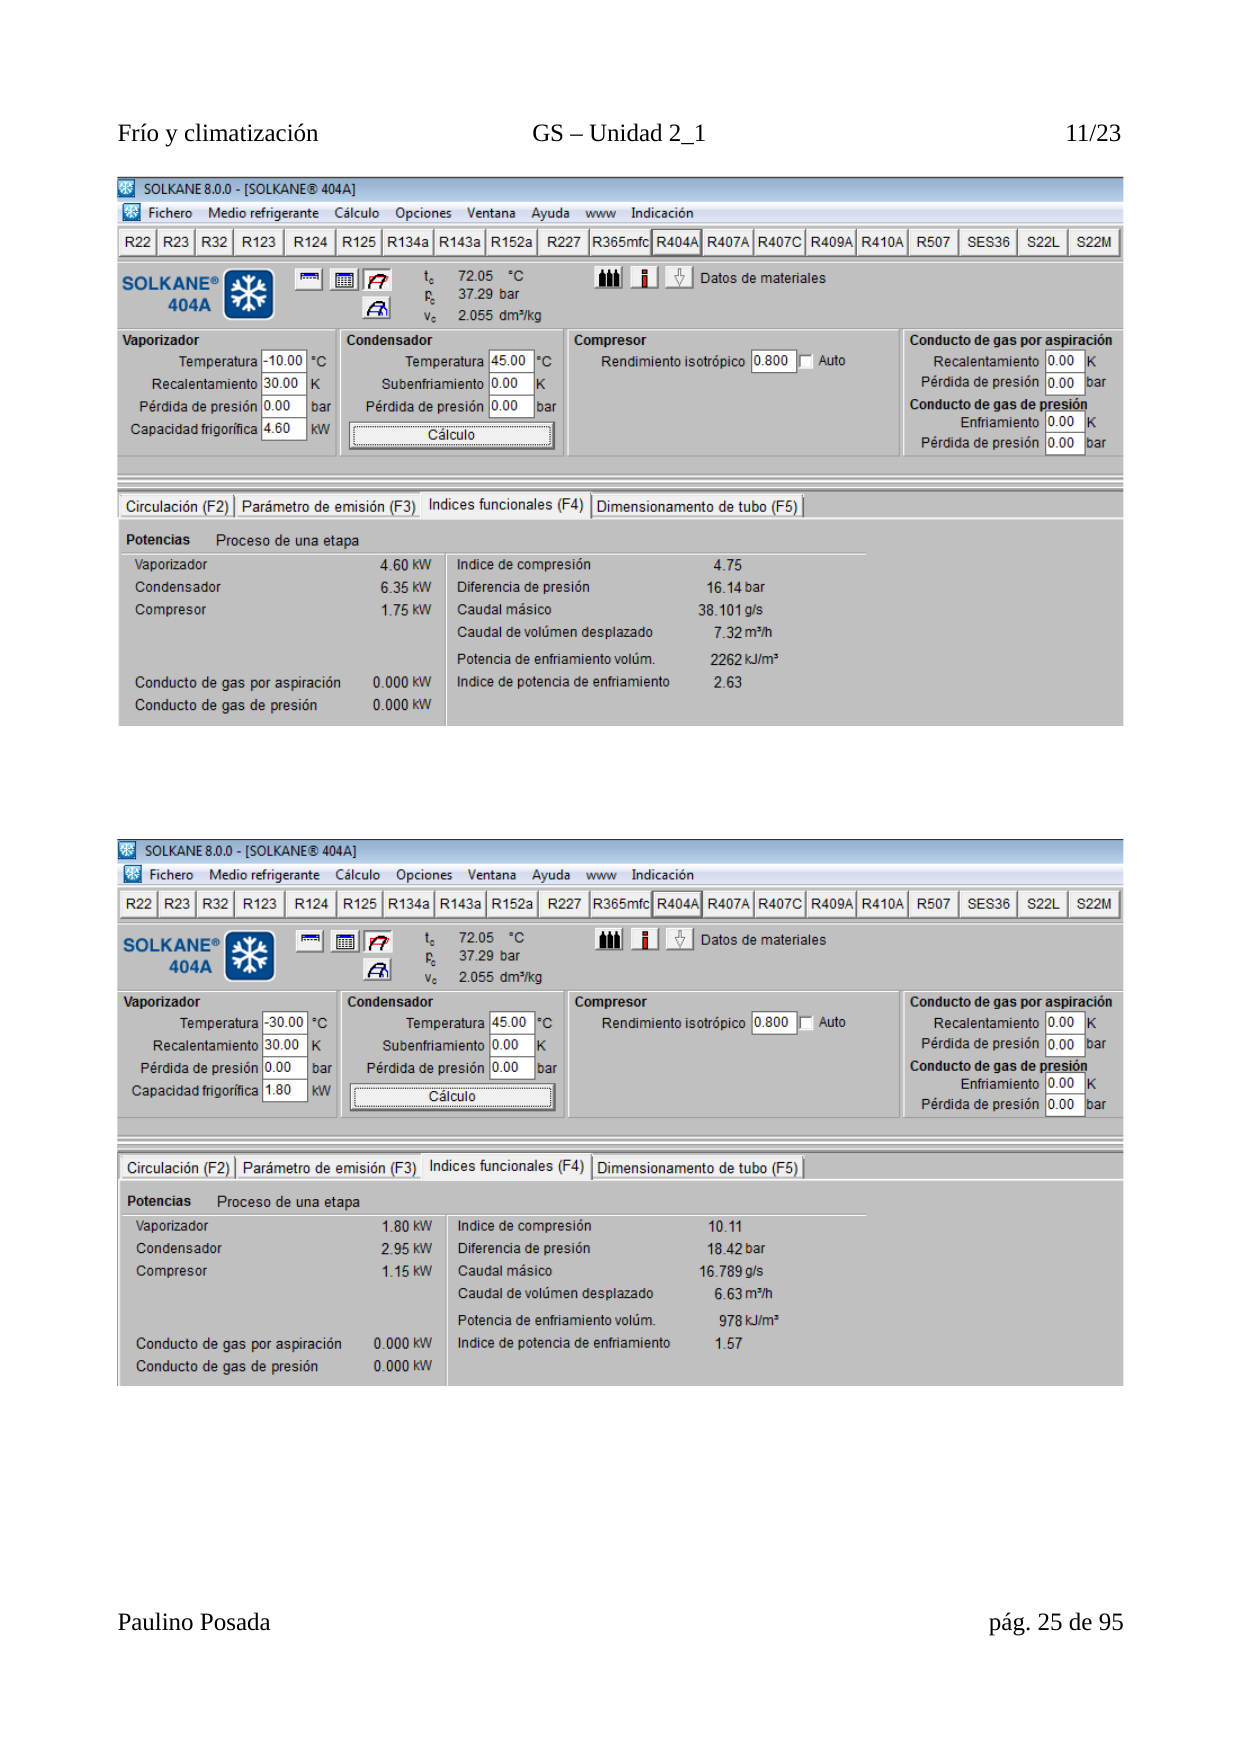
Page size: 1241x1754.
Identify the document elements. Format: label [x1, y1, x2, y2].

picture [117, 176, 1124, 726]
picture [117, 839, 1124, 1386]
